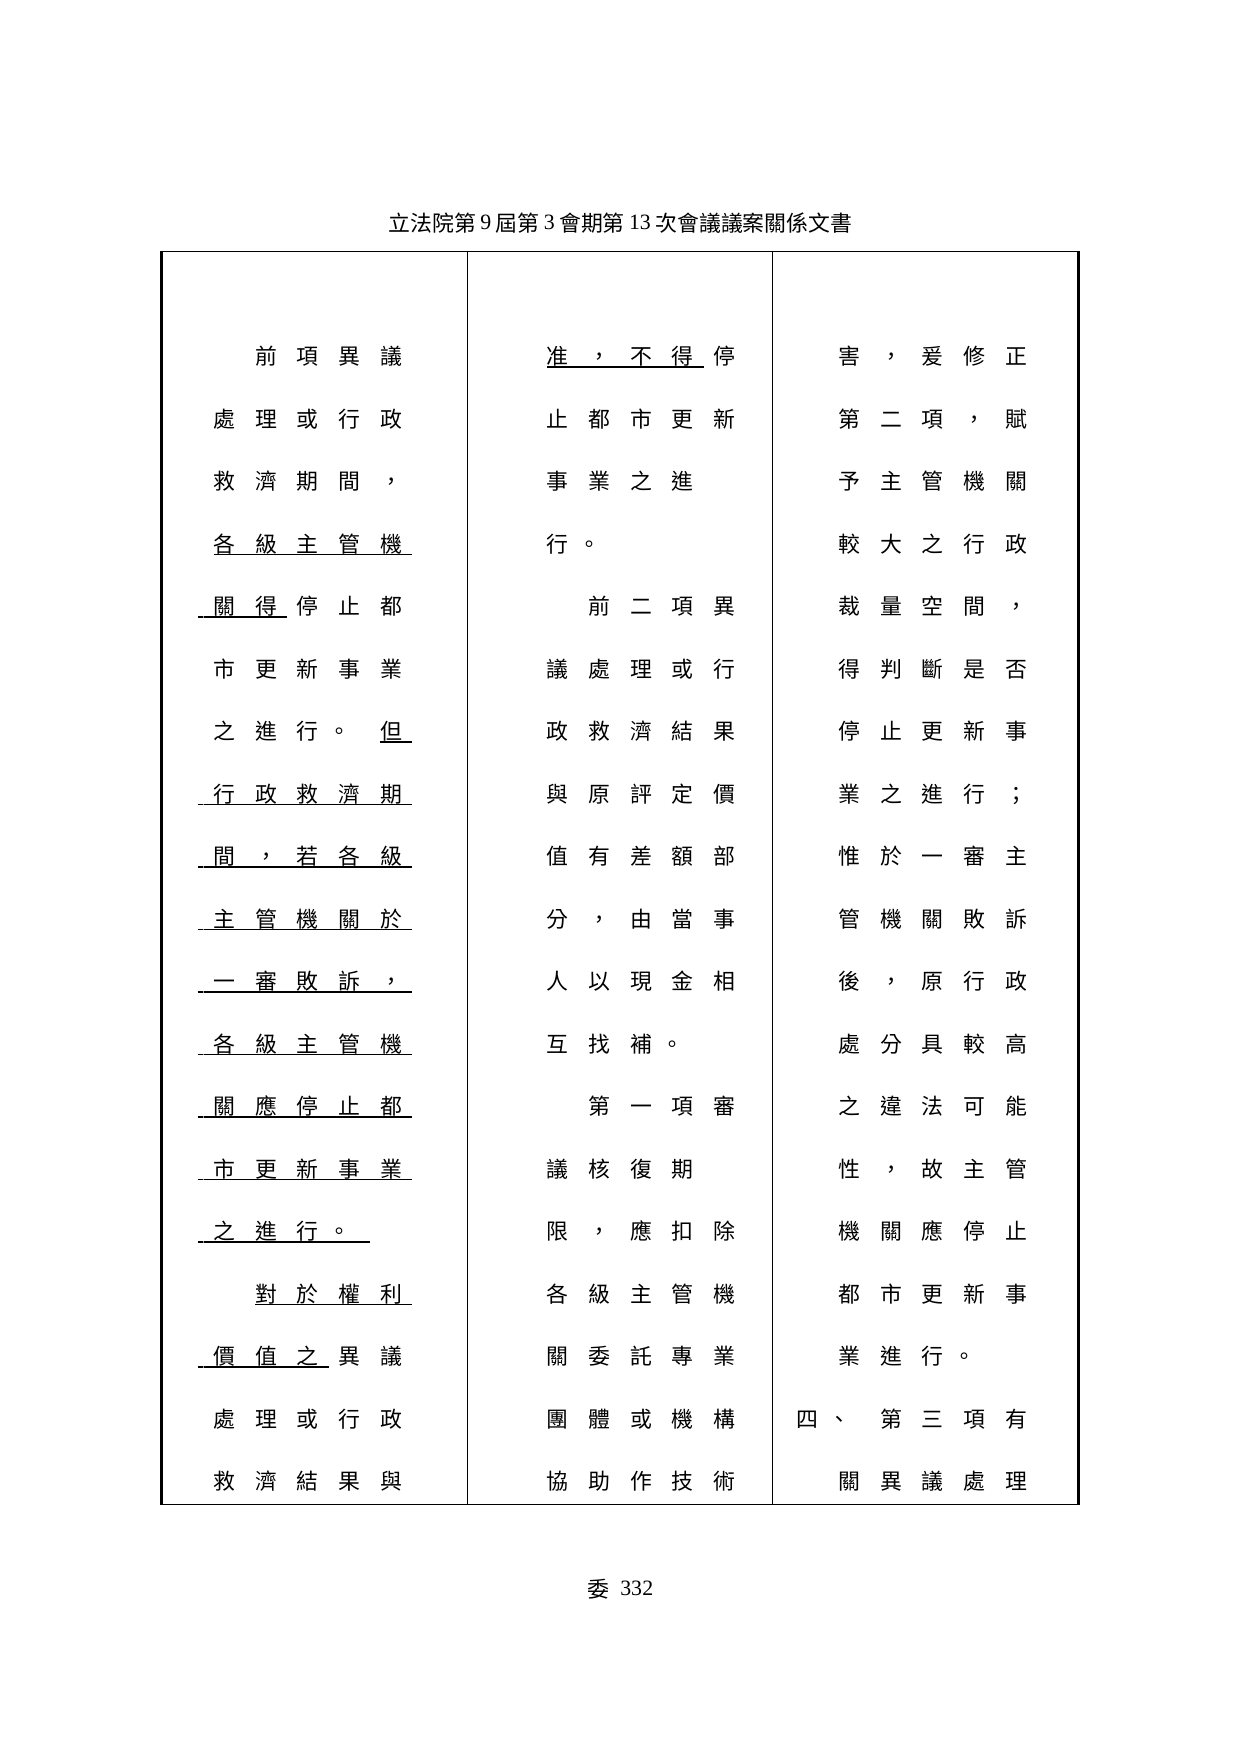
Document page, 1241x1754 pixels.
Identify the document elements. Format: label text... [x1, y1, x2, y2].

table_cell 前項異議處理或行政救濟期間，各級主管機關得停止都市更新事業之進行。但行政救濟期間，若各級主管機關於一審敗訴，各級主管機關應停止都市更新事業之進行。 對於權利價值之異議處理或行政救濟結果與 [163, 252, 467, 1504]
table_cell 害，爰修正第二項，賦予主管機關較大之行政裁量空間，得判斷是否停止更新事業之進行；惟於一審主管機關敗訴後，原行政處分具較高之違法可能性，故主管機關應停止都市更新事業進行。 四、第三項有關異議處理 [773, 252, 1077, 1504]
table_cell 准，不得停止都市更新事業之進行。 前二項異議處理或行政救濟結果與原評定價值有差額部分，由當事人以現金相互找補。 第一項審議核復期限，應扣除各級主管機關委託專業團體或機構協助作技術 [468, 252, 772, 1504]
